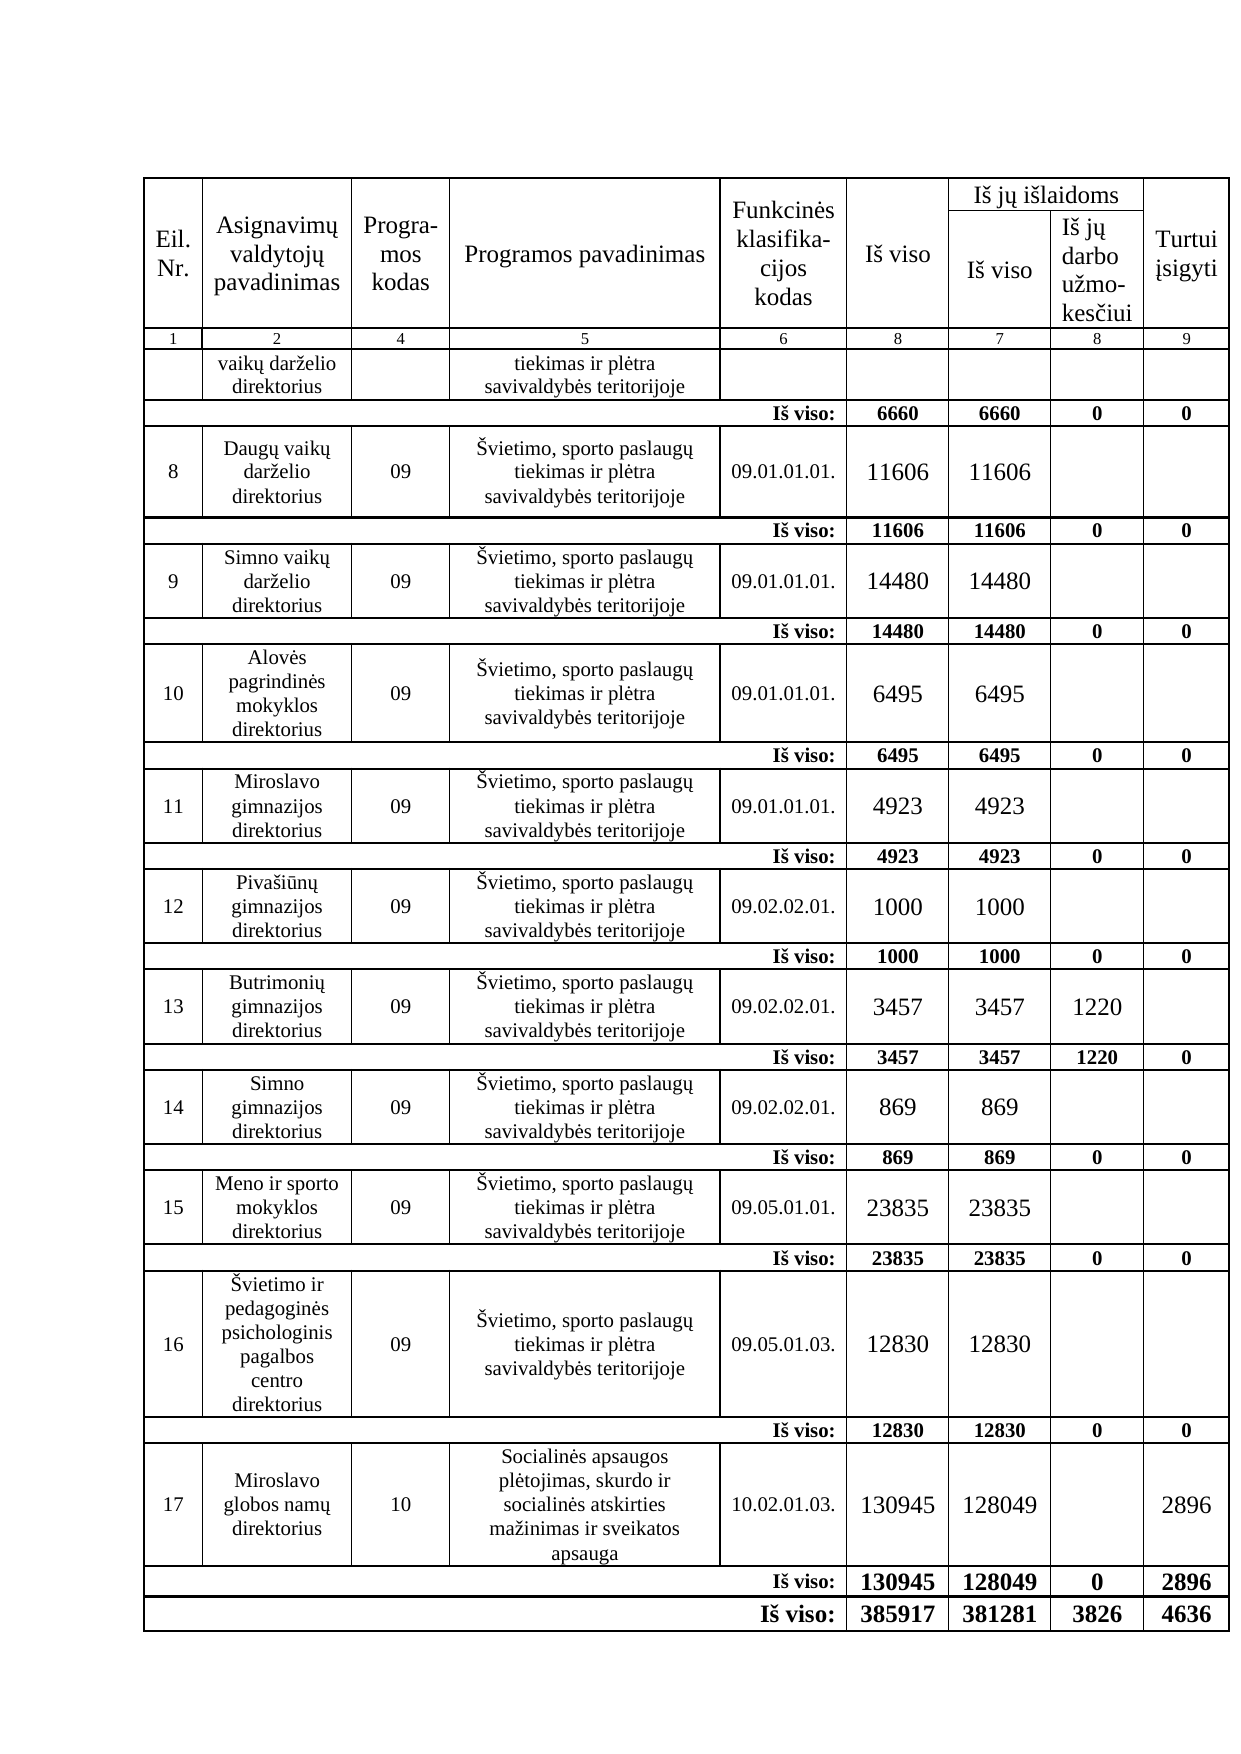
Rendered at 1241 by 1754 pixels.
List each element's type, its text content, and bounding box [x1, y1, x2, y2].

table_cell 23835 [847, 1245, 948, 1269]
table_cell [721, 350, 846, 398]
table_header Eil. Nr. [145, 179, 202, 327]
table_cell [1144, 970, 1228, 1042]
table_cell 14480 [949, 545, 1050, 617]
table_cell 0 [1144, 1045, 1228, 1069]
table_cell 1 [145, 329, 201, 348]
table_cell 0 [1051, 1245, 1143, 1269]
table_cell 12 [145, 870, 202, 942]
table_cell Iš viso: [145, 1245, 846, 1269]
table_cell Iš viso: [145, 1567, 846, 1595]
table_cell 6495 [847, 645, 948, 741]
table_cell 09 [352, 427, 449, 516]
table_cell 4923 [949, 844, 1050, 868]
table_cell 0 [1144, 944, 1228, 968]
table_cell 8 [145, 427, 202, 516]
table_cell 14480 [949, 619, 1050, 643]
table_cell Alovės pagrindinės mokyklos direktorius [203, 645, 351, 741]
table_cell Švietimo, sporto paslaugų tiekimas ir plėtra savivaldybės teritorijoje [450, 770, 719, 842]
table_cell 0 [1051, 1418, 1143, 1442]
table_cell Iš jų darbo užmo-kesčiui [1051, 211, 1143, 327]
table_cell 09.01.01.01. [721, 645, 846, 741]
table_cell 11 [145, 770, 202, 842]
table_cell [1144, 1171, 1228, 1243]
table_cell Socialinės apsaugos plėtojimas, skurdo ir socialinės atskirties mažinimas ir sveikatos apsauga [450, 1444, 719, 1564]
table_cell 12830 [949, 1418, 1050, 1442]
table_cell Švietimo, sporto paslaugų tiekimas ir plėtra savivaldybės teritorijoje [450, 427, 719, 516]
table_cell Miroslavo gimnazijos direktorius [203, 770, 351, 842]
table_cell 17 [145, 1444, 202, 1564]
table_cell 14480 [847, 619, 948, 643]
table_cell 381281 [949, 1598, 1050, 1630]
table_cell 869 [847, 1145, 948, 1169]
table_cell 1220 [1051, 1045, 1143, 1069]
table_cell 0 [1144, 743, 1228, 767]
table_cell 869 [847, 1071, 948, 1143]
table_cell 23835 [949, 1245, 1050, 1269]
table_cell [1144, 1071, 1228, 1143]
table_cell [1051, 770, 1143, 842]
table_header Programos pavadinimas [450, 179, 719, 327]
table_cell Miroslavo globos namų direktorius [203, 1444, 351, 1564]
table_cell 4 [352, 329, 449, 348]
table_cell 14 [145, 1071, 202, 1143]
table_cell 3826 [1051, 1598, 1143, 1630]
table_cell 11606 [949, 519, 1050, 542]
table_cell [1051, 1444, 1143, 1564]
table_cell 09 [352, 545, 449, 617]
table_cell 09.02.02.01. [721, 970, 846, 1042]
table_cell 0 [1144, 1418, 1228, 1442]
table_cell 128049 [949, 1444, 1050, 1564]
table_cell 11606 [847, 427, 948, 516]
table_cell [1144, 1272, 1228, 1416]
table_cell 1000 [847, 944, 948, 968]
table_cell 0 [1051, 944, 1143, 968]
table_cell 1000 [847, 870, 948, 942]
table_cell Iš viso: [145, 1418, 846, 1442]
table_cell [1051, 1171, 1143, 1243]
table_cell Iš viso: [145, 743, 846, 767]
table_cell vaikų darželio direktorius [203, 350, 351, 398]
table_cell 3457 [847, 970, 948, 1042]
table_cell Švietimo, sporto paslaugų tiekimas ir plėtra savivaldybės teritorijoje [450, 545, 719, 617]
table_cell 6495 [949, 645, 1050, 741]
table_cell 3457 [949, 1045, 1050, 1069]
table_cell 9 [1144, 329, 1228, 348]
table_cell 09 [352, 870, 449, 942]
table_cell [1051, 870, 1143, 942]
table_cell 128049 [949, 1567, 1050, 1595]
table_cell Iš viso: [145, 1598, 846, 1630]
table_cell Švietimo, sporto paslaugų tiekimas ir plėtra savivaldybės teritorijoje [450, 645, 719, 741]
table_cell 8 [1051, 329, 1143, 348]
table_header Funkcinės klasifika-cijos kodas [721, 179, 846, 327]
table_cell 0 [1051, 1567, 1143, 1595]
table_cell 7 [949, 329, 1050, 348]
table_cell 15 [145, 1171, 202, 1243]
table_cell Iš viso: [145, 619, 846, 643]
table_cell Butrimonių gimnazijos direktorius [203, 970, 351, 1042]
table_cell 8 [847, 329, 948, 348]
table_cell 10 [145, 645, 202, 741]
table_cell 09.05.01.01. [721, 1171, 846, 1243]
table_cell 09.05.01.03. [721, 1272, 846, 1416]
table_cell Švietimo, sporto paslaugų tiekimas ir plėtra savivaldybės teritorijoje [450, 1171, 719, 1243]
table_cell Daugų vaikų darželio direktorius [203, 427, 351, 516]
table_cell [1144, 770, 1228, 842]
table_cell 11606 [949, 427, 1050, 516]
table_cell [1144, 870, 1228, 942]
table_cell Iš viso: [145, 1145, 846, 1169]
table_header Progra-mos kodas [352, 179, 449, 327]
table_cell Iš viso: [145, 519, 846, 542]
table_cell 0 [1144, 844, 1228, 868]
table_cell 2 [203, 329, 351, 348]
table_cell Iš viso: [145, 401, 846, 425]
table_cell 1000 [949, 870, 1050, 942]
table_cell 09 [352, 770, 449, 842]
table_cell [1144, 350, 1228, 398]
table_cell 5 [450, 329, 719, 348]
table_cell Švietimo, sporto paslaugų tiekimas ir plėtra savivaldybės teritorijoje [450, 1272, 719, 1416]
table_cell 6495 [847, 743, 948, 767]
table_cell [1051, 427, 1143, 516]
table_header Iš viso [847, 179, 948, 327]
table_cell 4636 [1144, 1598, 1228, 1630]
table_cell 0 [1144, 401, 1228, 425]
table_cell 1000 [949, 944, 1050, 968]
table_cell 09 [352, 645, 449, 741]
table_cell 4923 [847, 844, 948, 868]
table_cell 6660 [847, 401, 948, 425]
table_cell 6 [721, 329, 846, 348]
table_cell [847, 350, 948, 398]
table_cell 0 [1051, 619, 1143, 643]
table_cell 13 [145, 970, 202, 1042]
table_cell 12830 [847, 1272, 948, 1416]
table_cell 869 [949, 1145, 1050, 1169]
table_cell 0 [1144, 1245, 1228, 1269]
table_cell Simno gimnazijos direktorius [203, 1071, 351, 1143]
table_cell 0 [1144, 1145, 1228, 1169]
table_cell Švietimo, sporto paslaugų tiekimas ir plėtra savivaldybės teritorijoje [450, 870, 719, 942]
table_cell 0 [1051, 1145, 1143, 1169]
table_cell Iš viso [949, 211, 1050, 327]
table_cell 6495 [949, 743, 1050, 767]
table_cell 09.02.02.01. [721, 1071, 846, 1143]
table_cell [1051, 1071, 1143, 1143]
table_cell 130945 [847, 1567, 948, 1595]
table_cell 1220 [1051, 970, 1143, 1042]
table_cell 23835 [949, 1171, 1050, 1243]
table_cell 11606 [847, 519, 948, 542]
table_cell 4923 [847, 770, 948, 842]
table_cell 2896 [1144, 1567, 1228, 1595]
table_cell [1051, 645, 1143, 741]
table_cell [1051, 1272, 1143, 1416]
table_cell 09 [352, 970, 449, 1042]
table_cell 09.02.02.01. [721, 870, 846, 942]
table_cell 16 [145, 1272, 202, 1416]
table_cell 130945 [847, 1444, 948, 1564]
table_cell tiekimas ir plėtra savivaldybės teritorijoje [450, 350, 719, 398]
table_header Turtui įsigyti [1144, 179, 1228, 327]
table_cell Švietimo ir pedagoginės psichologinis pagalbos centro direktorius [203, 1272, 351, 1416]
table_cell [1144, 427, 1228, 516]
table_cell 3457 [949, 970, 1050, 1042]
table_cell 6660 [949, 401, 1050, 425]
table_cell 09 [352, 1171, 449, 1243]
table_cell 10 [352, 1444, 449, 1564]
table_cell 869 [949, 1071, 1050, 1143]
table_cell [1051, 545, 1143, 617]
table_cell 0 [1051, 844, 1143, 868]
table_cell Meno ir sporto mokyklos direktorius [203, 1171, 351, 1243]
table_cell 0 [1144, 519, 1228, 542]
table_cell Iš viso: [145, 844, 846, 868]
table_cell 09 [352, 1071, 449, 1143]
table_cell 0 [1144, 619, 1228, 643]
table_cell 12830 [847, 1418, 948, 1442]
table_cell 9 [145, 545, 202, 617]
table_cell 3457 [847, 1045, 948, 1069]
table_cell [1144, 545, 1228, 617]
table_cell Švietimo, sporto paslaugų tiekimas ir plėtra savivaldybės teritorijoje [450, 1071, 719, 1143]
table_cell 0 [1051, 519, 1143, 542]
table_cell Pivašiūnų gimnazijos direktorius [203, 870, 351, 942]
table_cell Simno vaikų darželio direktorius [203, 545, 351, 617]
table_cell 23835 [847, 1171, 948, 1243]
table_cell Iš viso: [145, 944, 846, 968]
table_cell 0 [1051, 401, 1143, 425]
table_cell Iš viso: [145, 1045, 846, 1069]
table_cell 14480 [847, 545, 948, 617]
table_cell [949, 350, 1050, 398]
table_cell [352, 350, 449, 398]
table_cell 09.01.01.01. [721, 545, 846, 617]
table_cell 09 [352, 1272, 449, 1416]
table_cell 09.01.01.01. [721, 427, 846, 516]
table_cell [145, 350, 202, 398]
table_cell 4923 [949, 770, 1050, 842]
table_header Asignavimų valdytojų pavadinimas [203, 179, 351, 327]
table_cell 12830 [949, 1272, 1050, 1416]
table_cell 0 [1051, 743, 1143, 767]
table_cell Švietimo, sporto paslaugų tiekimas ir plėtra savivaldybės teritorijoje [450, 970, 719, 1042]
table_cell 09.01.01.01. [721, 770, 846, 842]
table_cell 2896 [1144, 1444, 1228, 1564]
table_cell [1051, 350, 1143, 398]
table_cell 10.02.01.03. [721, 1444, 846, 1564]
table_cell 385917 [847, 1598, 948, 1630]
table_cell [1144, 645, 1228, 741]
table_header Iš jų išlaidoms [949, 179, 1143, 210]
